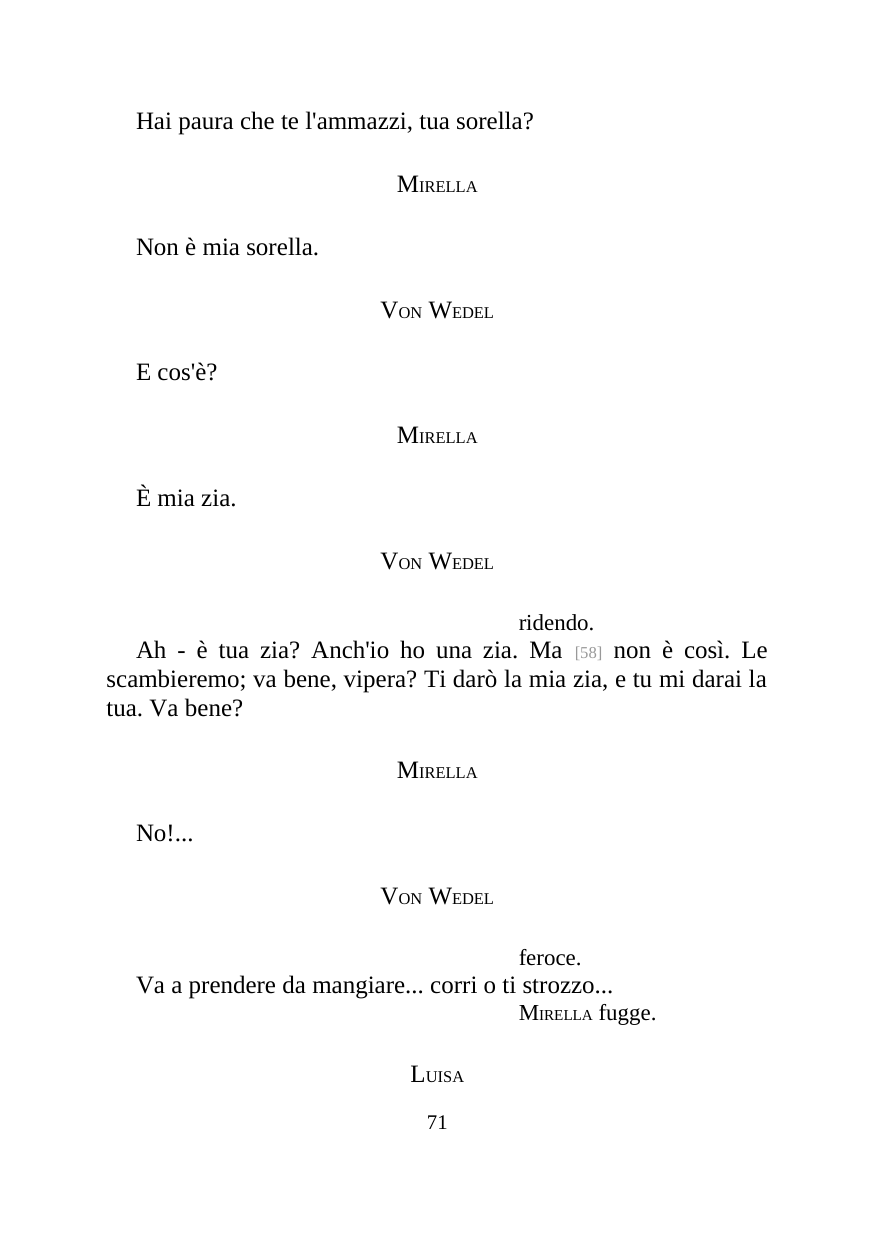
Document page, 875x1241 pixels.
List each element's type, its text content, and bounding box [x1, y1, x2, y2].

text Non è mia sorella. [106, 232, 768, 261]
text Mirella [106, 420, 768, 449]
text Hai paura che te l'ammazzi, tua sorella? [106, 106, 768, 135]
text Von Wedel [106, 881, 768, 910]
text feroce. [518, 944, 768, 970]
text Va a prendere da mangiare... corri o ti strozzo... [106, 970, 768, 999]
text Ah - è tua zia? Anch'io ho una zia. Ma [58] non è così. Le scambieremo; va bene, vipera? Ti darò la mia zia, e tu mi darai la tua. Va bene? [106, 635, 768, 721]
text È mia zia. [106, 483, 768, 512]
text E cos'è? [106, 357, 768, 386]
text Von Wedel [106, 546, 768, 575]
text Mirella fugge. [518, 999, 768, 1025]
text Von Wedel [106, 295, 768, 323]
text ridendo. [518, 609, 768, 635]
text No!... [106, 818, 768, 847]
text Luisa [106, 1059, 768, 1088]
text Mirella [106, 169, 768, 198]
text Mirella [106, 755, 768, 784]
